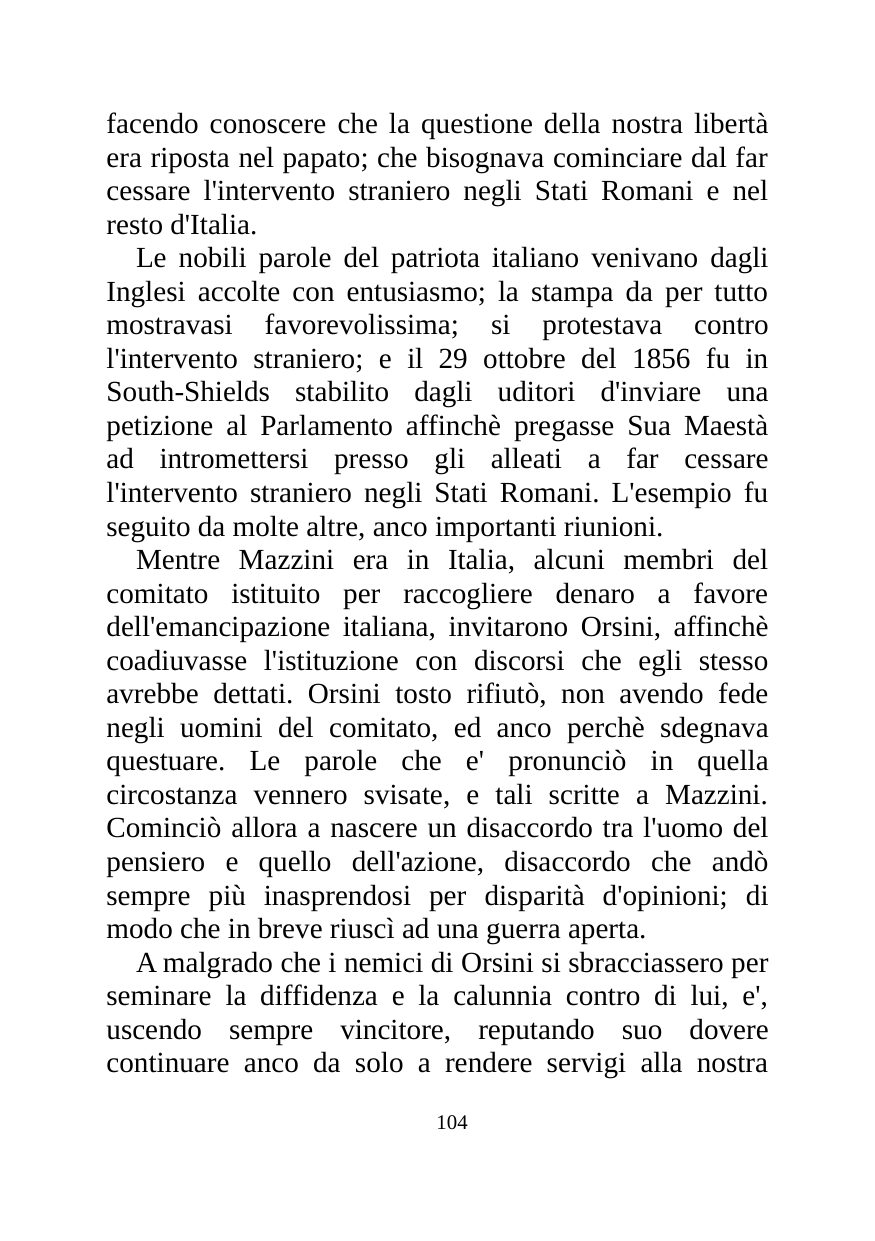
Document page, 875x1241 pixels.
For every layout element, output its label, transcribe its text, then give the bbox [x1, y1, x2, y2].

text Le nobili parole del patriota italiano venivano dagli Inglesi accolte con entusiasmo; la stampa da per tutto mostravasi favorevolissima; si protestava contro l'intervento straniero; e il 29 ottobre del 1856 fu in South-Shields stabilito dagli uditori d'inviare una petizione al Parlamento affinchè pregasse Sua Maestà ad intromettersi presso gli alleati a far cessare l'intervento straniero negli Stati Romani. L'esempio fu seguito da molte altre, anco importanti riunioni. [106, 240, 769, 542]
text Mentre Mazzini era in Italia, alcuni membri del comitato istituito per raccogliere denaro a favore dell'emancipazione italiana, invitarono Orsini, affinchè coadiuvasse l'istituzione con discorsi che egli stesso avrebbe dettati. Orsini tosto rifiutò, non avendo fede negli uomini del comitato, ed anco perchè sdegnava questuare. Le parole che e' pronunciò in quella circostanza vennero svisate, e tali scritte a Mazzini. Cominciò allora a nascere un disaccordo tra l'uomo del pensiero e quello dell'azione, disaccordo che andò sempre più inasprendosi per disparità d'opinioni; di modo che in breve riuscì ad una guerra aperta. [106, 542, 769, 945]
text A malgrado che i nemici di Orsini si sbracciassero per seminare la diffidenza e la calunnia contro di lui, e', uscendo sempre vincitore, reputando suo dovere continuare anco da solo a rendere servigi alla nostra [106, 945, 769, 1079]
text facendo conoscere che la questione della nostra libertà era riposta nel papato; che bisognava cominciare dal far cessare l'intervento straniero negli Stati Romani e nel resto d'Italia. [106, 106, 769, 240]
